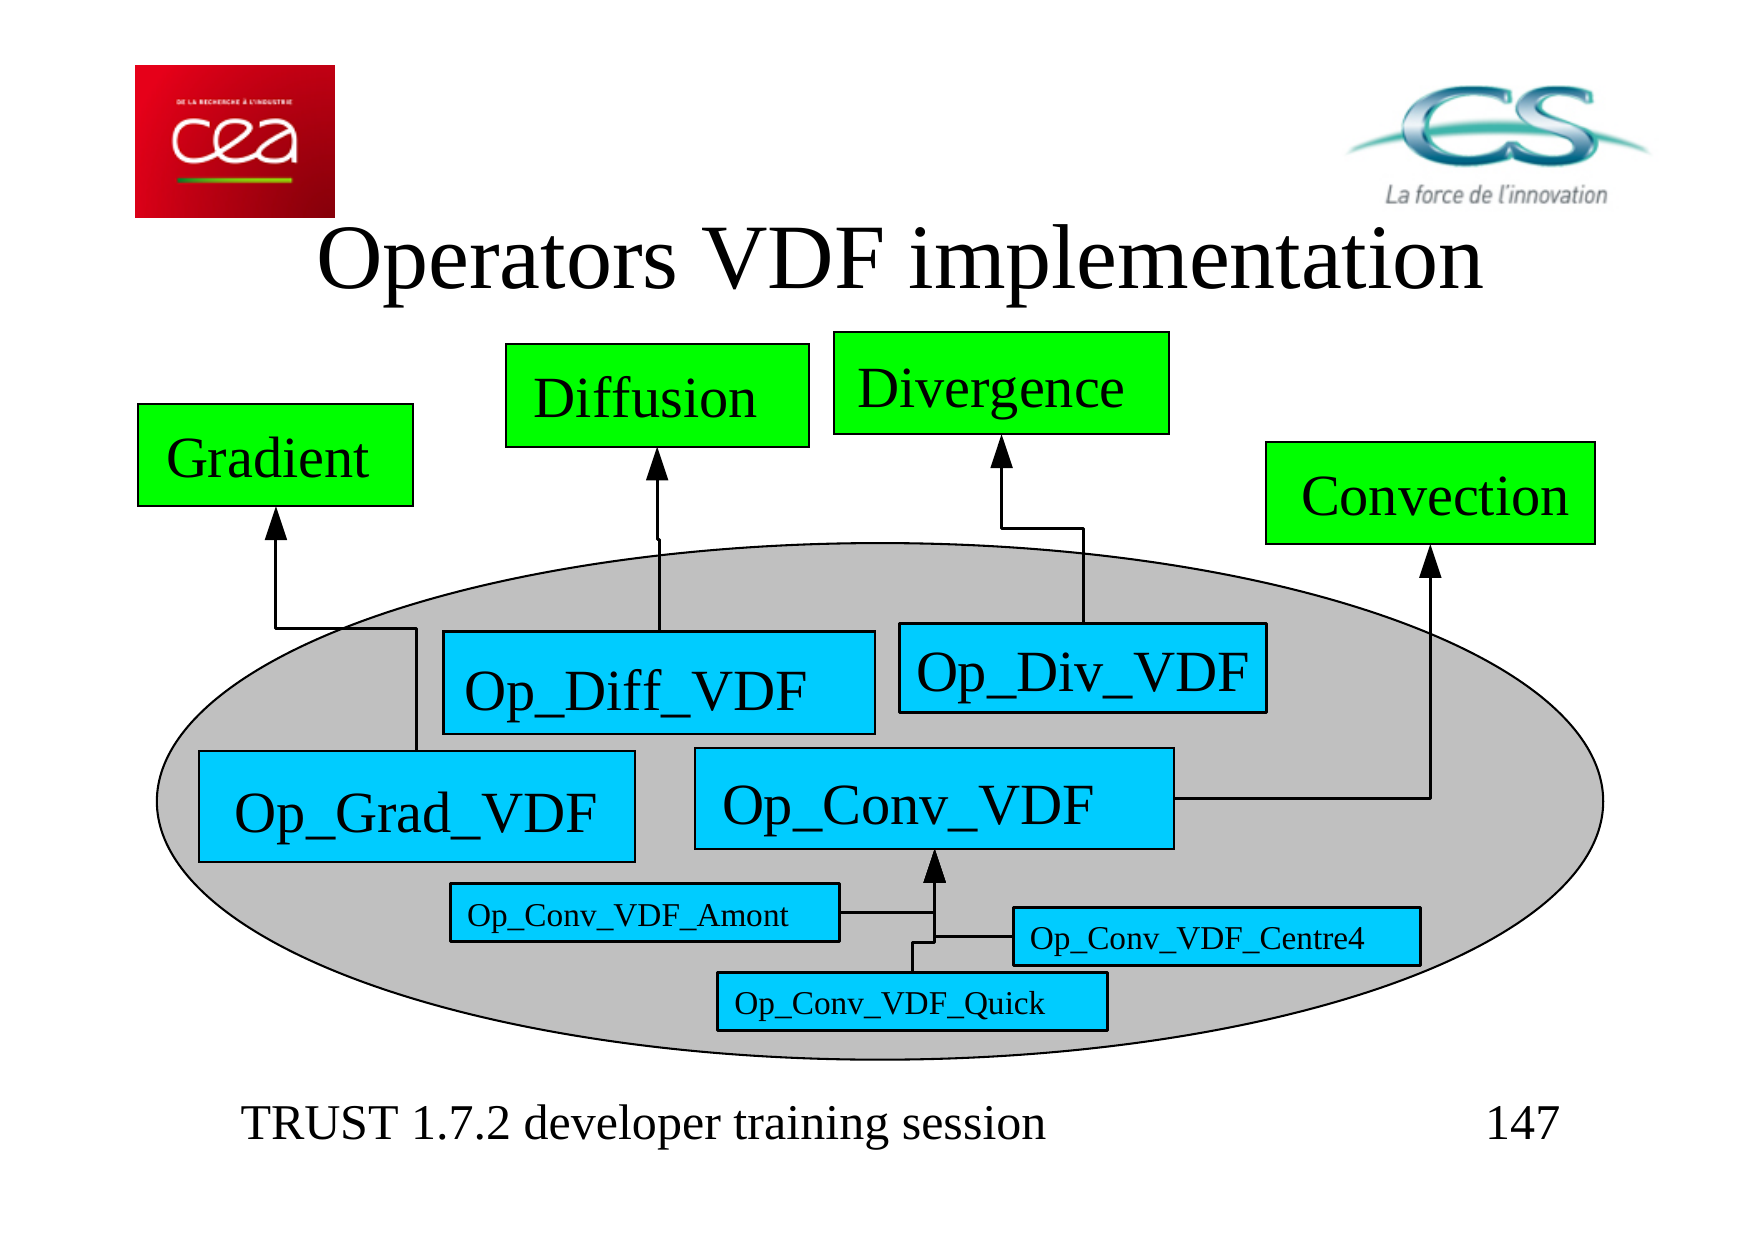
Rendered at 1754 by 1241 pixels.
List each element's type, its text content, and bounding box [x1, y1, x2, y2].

text_box [834, 331, 1169, 435]
title Operators VDF implementation [225, 158, 1577, 346]
text_box Gradient [150, 411, 386, 497]
text_box Op_Conv_VDF_Amont [450, 883, 840, 942]
text_box [156, 543, 1604, 1060]
text_box Op_Conv_VDF_Centre4 [1013, 907, 1421, 966]
text_box [138, 403, 414, 507]
text_box Op_Conv_VDF [707, 758, 1169, 844]
text_box Op_Grad_VDF [219, 766, 613, 852]
text_box Op_Div_VDF [899, 623, 1267, 713]
picture [1340, 73, 1662, 218]
text_box [1265, 441, 1596, 545]
text_box [505, 344, 809, 447]
text_box Op_Conv_VDF_Quick [717, 972, 1108, 1031]
text_box Convection [1285, 449, 1586, 535]
text_box Op_Diff_VDF [448, 645, 860, 731]
picture [135, 65, 335, 218]
text_box Diffusion [518, 352, 774, 438]
text_box Divergence [842, 341, 1142, 427]
